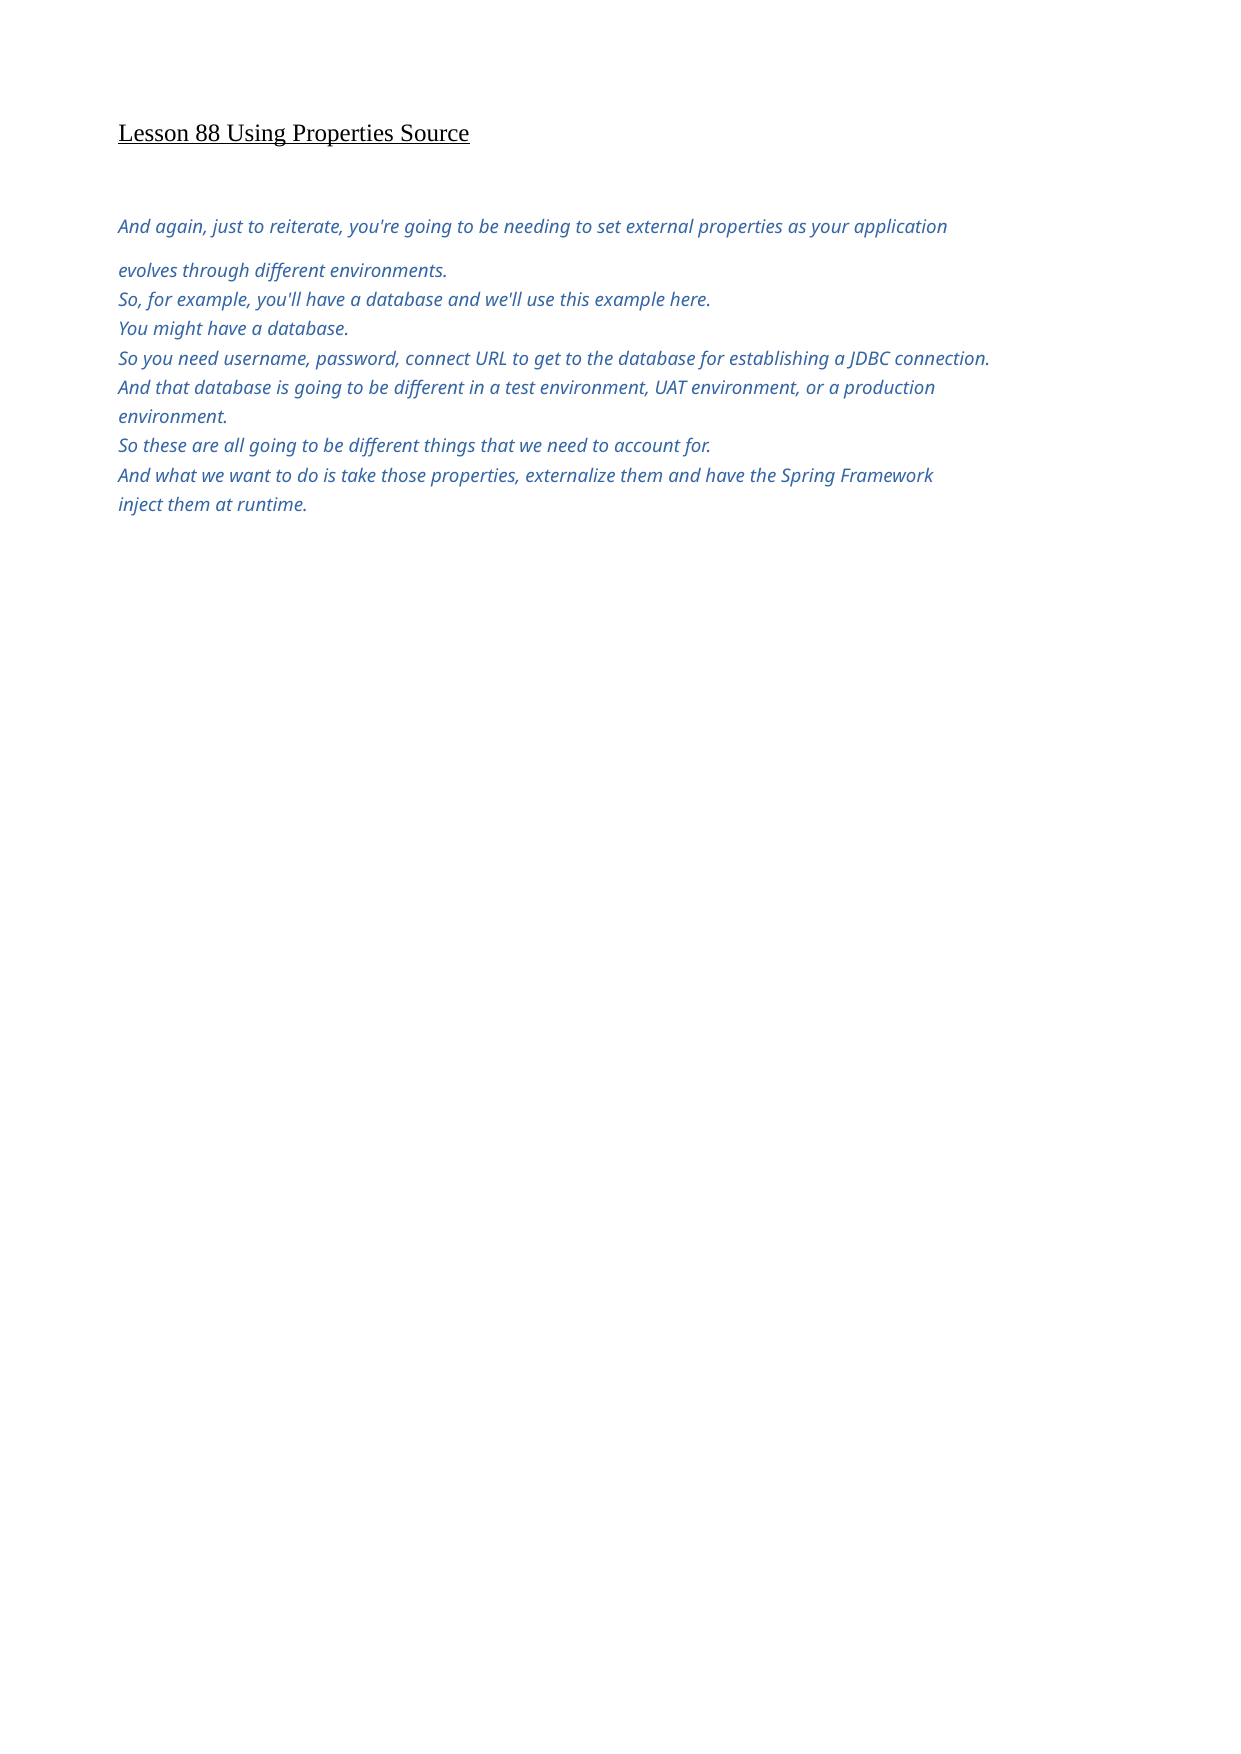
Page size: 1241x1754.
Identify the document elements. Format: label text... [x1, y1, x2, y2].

text And what we want to do is take those properties, externalize them and have the Spring Framework [118, 462, 1122, 488]
text evolves through different environments. [118, 257, 1122, 283]
text So these are all going to be different things that we need to account for. [118, 433, 1122, 458]
text Lesson 88 Using Properties Source [118, 118, 1122, 147]
text And that database is going to be different in a test environment, UAT environment, or a production [118, 374, 1122, 400]
text And again, just to reiterate, you're going to be needing to set external properties as your application [118, 213, 1122, 239]
text So you need username, password, connect URL to get to the database for establishing a JDBC connection. [118, 345, 1122, 371]
text inject them at runtime. [118, 491, 1122, 517]
text environment. [118, 403, 1122, 429]
text So, for example, you'll have a database and we'll use this example here. [118, 286, 1122, 312]
text You might have a database. [118, 316, 1122, 341]
